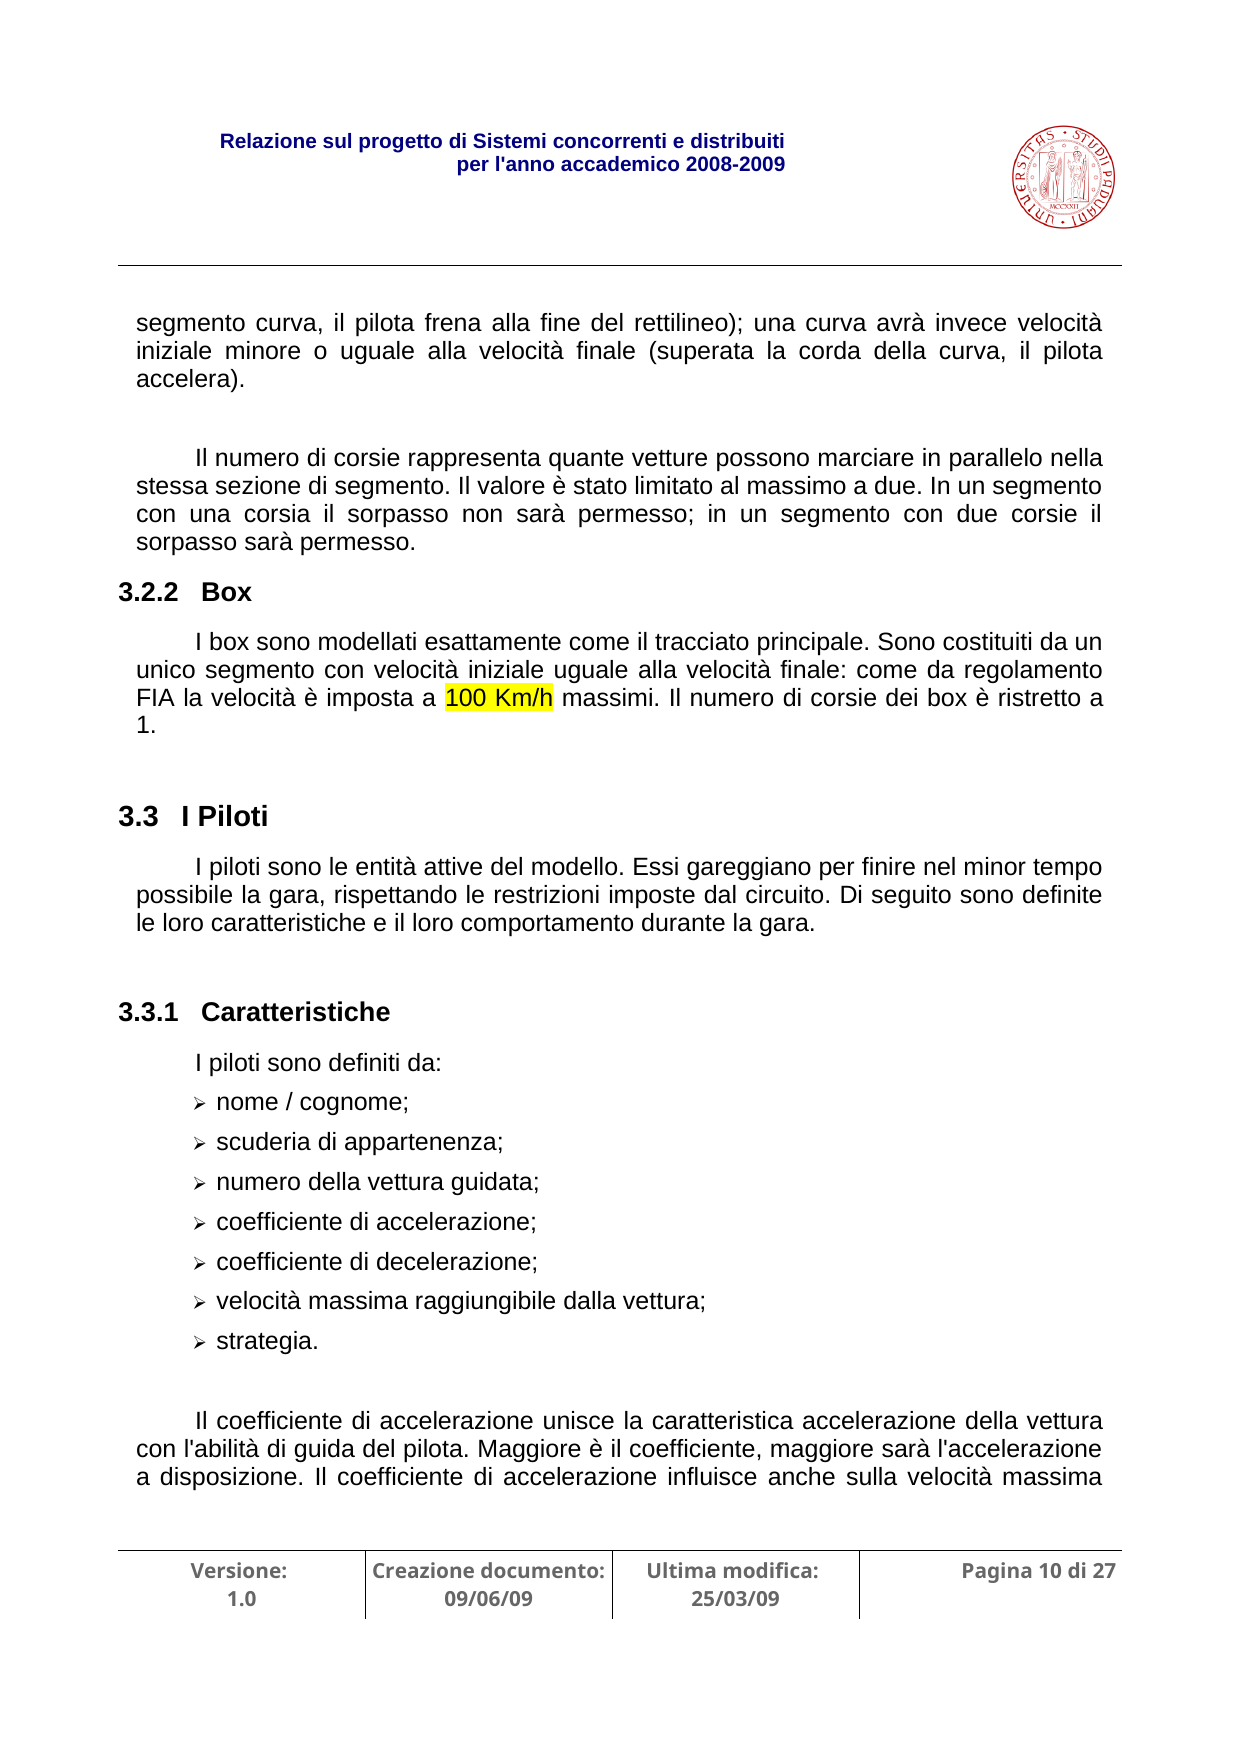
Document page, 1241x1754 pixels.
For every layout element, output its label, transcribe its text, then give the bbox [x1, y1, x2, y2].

text segmento curva, il pilota frena alla fine del rettilineo); una curva avrà invece velocità iniziale minore o uguale alla velocità finale (superata la corda della curva, il pilota accelera). [136, 309, 1104, 392]
list coefficiente di decelerazione; [183, 1247, 1122, 1275]
list nome / cognome; [183, 1088, 1122, 1116]
subtitle Caratteristiche [118, 997, 1122, 1028]
text Il numero di corsie rappresenta quante vetture possono marciare in parallelo nella stessa sezione di segmento. Il valore è stato limitato al massimo a due. In un segmento con una corsia il sorpasso non sarà permesso; in un segmento con due corsie il sorpasso sarà permesso. [136, 444, 1104, 556]
subtitle Box [118, 576, 1122, 607]
text I box sono modellati esattamente come il tracciato principale. Sono costituiti da un unico segmento con velocità iniziale uguale alla velocità finale: come da regolamento FIA la velocità è imposta a 100 Km/h massimi. Il numero di corsie dei box è ristretto a 1. [136, 627, 1104, 739]
subtitle I Piloti [118, 800, 1122, 832]
list scuderia di appartenenza; [183, 1128, 1122, 1156]
list coefficiente di accelerazione; [183, 1207, 1122, 1235]
list velocità massima raggiungibile dalla vettura; [183, 1287, 1122, 1315]
text Il coefficiente di accelerazione unisce la caratteristica accelerazione della vettura con l'abilità di guida del pilota. Maggiore è il coefficiente, maggiore sarà l'accelerazione a disposizione. Il coefficiente di accelerazione influisce anche sulla velocità massima [136, 1406, 1104, 1490]
text I piloti sono le entità attive del modello. Essi gareggiano per finire nel minor tempo possibile la gara, rispettando le restrizioni imposte dal circuito. Di seguito sono definite le loro caratteristiche e il loro comportamento durante la gara. [136, 853, 1104, 937]
picture [1010, 123, 1117, 231]
text I piloti sono definiti da: [136, 1048, 1104, 1076]
list strategia. [183, 1327, 1122, 1355]
list numero della vettura guidata; [183, 1168, 1122, 1196]
